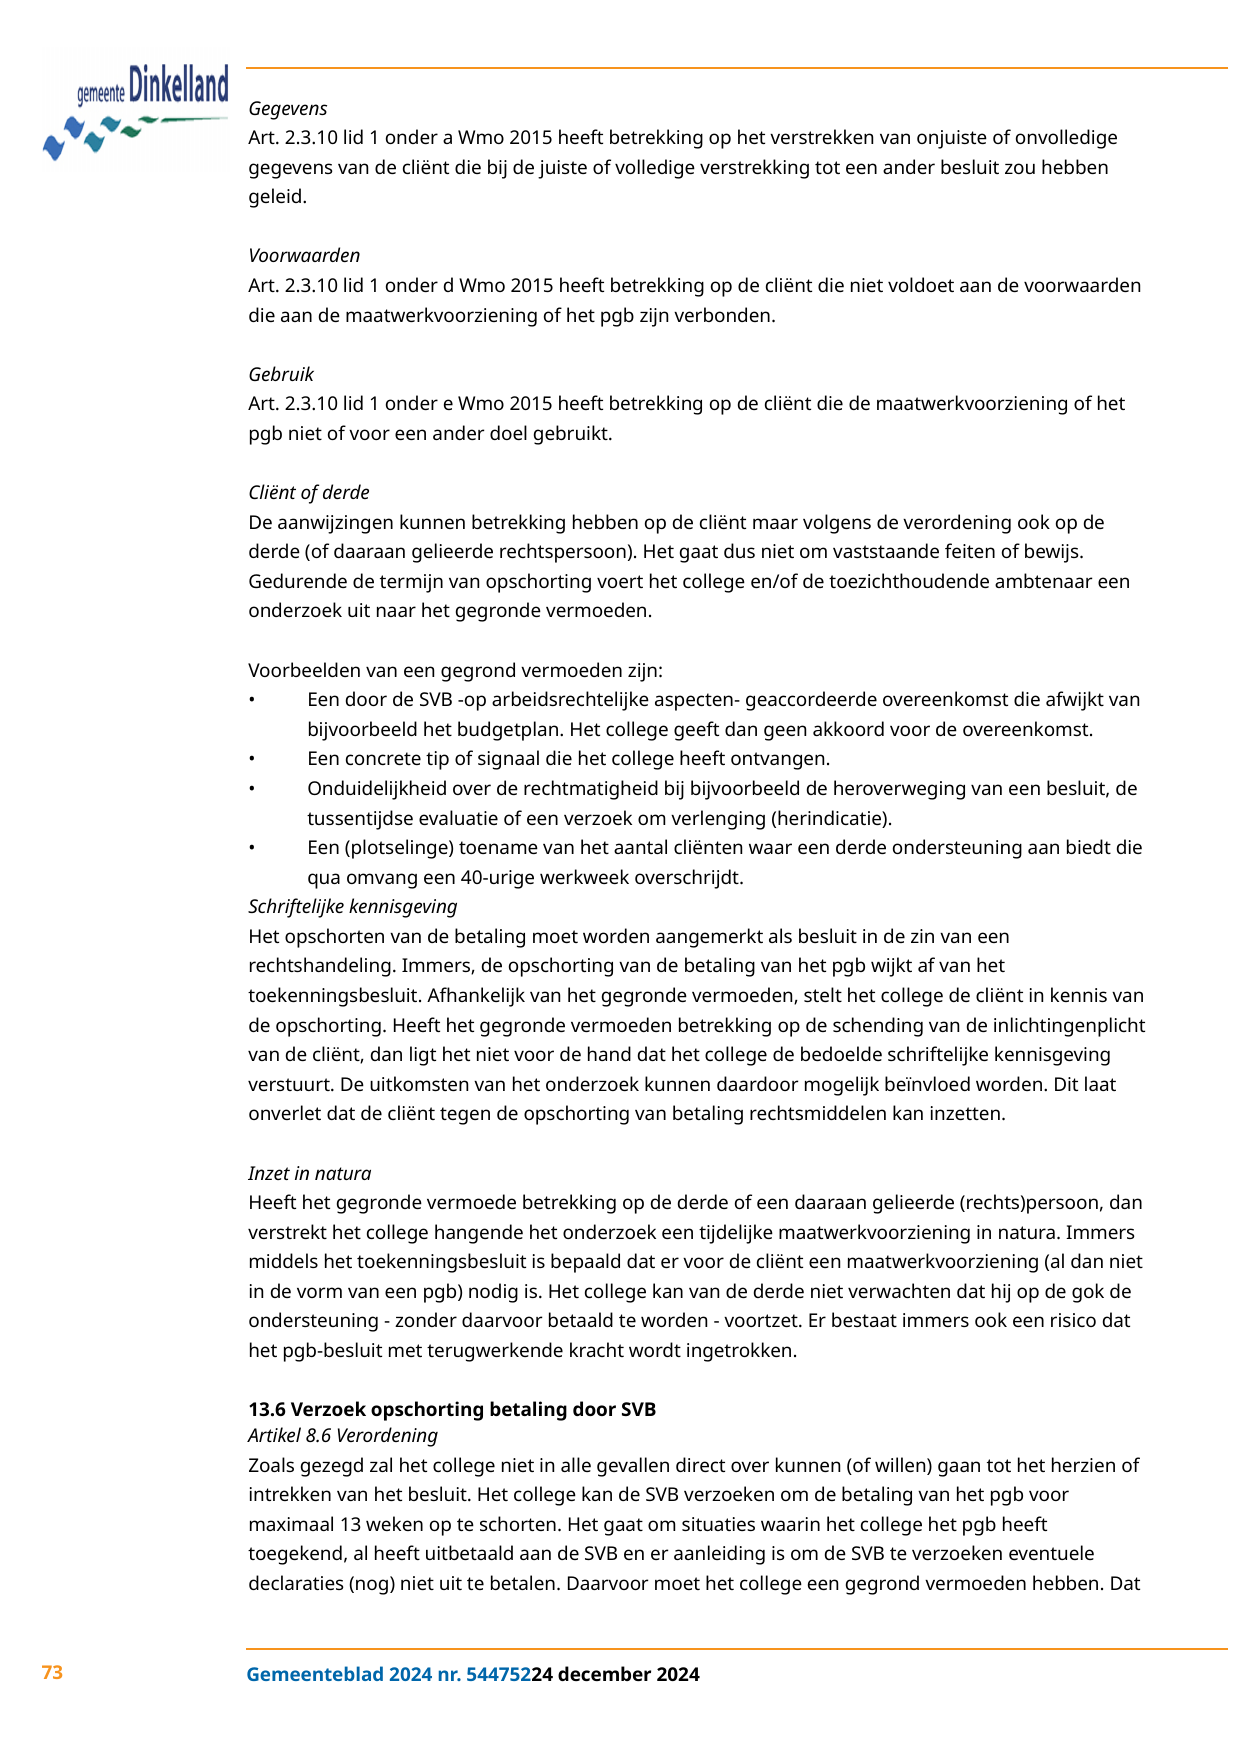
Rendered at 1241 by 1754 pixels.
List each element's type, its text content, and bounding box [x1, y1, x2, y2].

text Art. 2.3.10 lid 1 onder e Wmo 2015 heeft betrekking op de cliënt die de maatwerkvoorziening of het pgb niet of voor een ander doel gebruikt. [248, 391, 1152, 446]
text Voorwaarden [248, 243, 1152, 268]
text Voorbeelden van een gegrond vermoeden zijn: [248, 657, 1152, 683]
picture [41, 47, 231, 172]
text Artikel 8.6 Verordening [248, 1422, 1152, 1448]
list Een concrete tip of signaal die het college heeft ontvangen. [248, 746, 1152, 771]
text Gebruik [248, 361, 1152, 387]
text Heeft het gegronde vermoede betrekking op de derde of een daaraan gelieerde (rechts)persoon, dan verstrekt het college hangende het onderzoek een tijdelijke maatwerkvoorziening in natura. Immers middels het toekenningsbesluit is bepaald dat er voor de cliënt een maatwerkvoorziening (al dan niet in de vorm van een pgb) nodig is. Het college kan van de derde niet verwachten dat hij op de gok de ondersteuning - zonder daarvoor betaald te worden - voortzet. Er bestaat immers ook een risico dat het pgb-besluit met terugwerkende kracht wordt ingetrokken. [248, 1189, 1152, 1363]
text Art. 2.3.10 lid 1 onder d Wmo 2015 heeft betrekking op de cliënt die niet voldoet aan de voorwaarden die aan de maatwerkvoorziening of het pgb zijn verbonden. [248, 272, 1152, 328]
text 13.6 Verzoek opschorting betaling door SVB [248, 1396, 1152, 1422]
text De aanwijzingen kunnen betrekking hebben op de cliënt maar volgens de verordening ook op de derde (of daaraan gelieerde rechtspersoon). Het gaat dus niet om vaststaande feiten of bewijs. Gedurende de termijn van opschorting voert het college en/of de toezichthoudende ambtenaar een onderzoek uit naar het gegronde vermoeden. [248, 509, 1152, 623]
text Inzet in natura [248, 1160, 1152, 1186]
text Het opschorten van de betaling moet worden aangemerkt als besluit in de zin van een rechtshandeling. Immers, de opschorting van de betaling van het pgb wijkt af van het toekenningsbesluit. Afhankelijk van het gegronde vermoeden, stelt het college de cliënt in kennis van de opschorting. Heeft het gegronde vermoeden betrekking op de schending van de inlichtingenplicht van de cliënt, dan ligt het niet voor de hand dat het college de bedoelde schriftelijke kennisgeving verstuurt. De uitkomsten van het onderzoek kunnen daardoor mogelijk beïnvloed worden. Dit laat onverlet dat de cliënt tegen de opschorting van betaling rechtsmiddelen kan inzetten. [248, 923, 1152, 1126]
list Onduidelijkheid over de rechtmatigheid bij bijvoorbeeld de heroverweging van een besluit, de tussentijdse evaluatie of een verzoek om verlenging (herindicatie). [248, 775, 1152, 831]
text Zoals gezegd zal het college niet in alle gevallen direct over kunnen (of willen) gaan tot het herzien of intrekken van het besluit. Het college kan de SVB verzoeken om de betaling van het pgb voor maximaal 13 weken op te schorten. Het gaat om situaties waarin het college het pgb heeft toegekend, al heeft uitbetaald aan de SVB en er aanleiding is om de SVB te verzoeken eventuele declaraties (nog) niet uit te betalen. Daarvoor moet het college een gegrond vermoeden hebben. Dat [248, 1452, 1152, 1596]
text Art. 2.3.10 lid 1 onder a Wmo 2015 heeft betrekking op het verstrekken van onjuiste of onvolledige gegevens van de cliënt die bij de juiste of volledige verstrekking tot een ander besluit zou hebben geleid. [248, 124, 1152, 209]
text Schriftelijke kennisgeving [248, 893, 1152, 919]
list Een door de SVB -op arbeidsrechtelijke aspecten- geaccordeerde overeenkomst die afwijkt van bijvoorbeeld het budgetplan. Het college geeft dan geen akkoord voor de overeenkomst. [248, 686, 1152, 742]
text Gegevens [248, 95, 1152, 121]
text Cliënt of derde [248, 479, 1152, 505]
list Een (plotselinge) toename van het aantal cliënten waar een derde ondersteuning aan biedt die qua omvang een 40-urige werkweek overschrijdt. [248, 834, 1152, 890]
